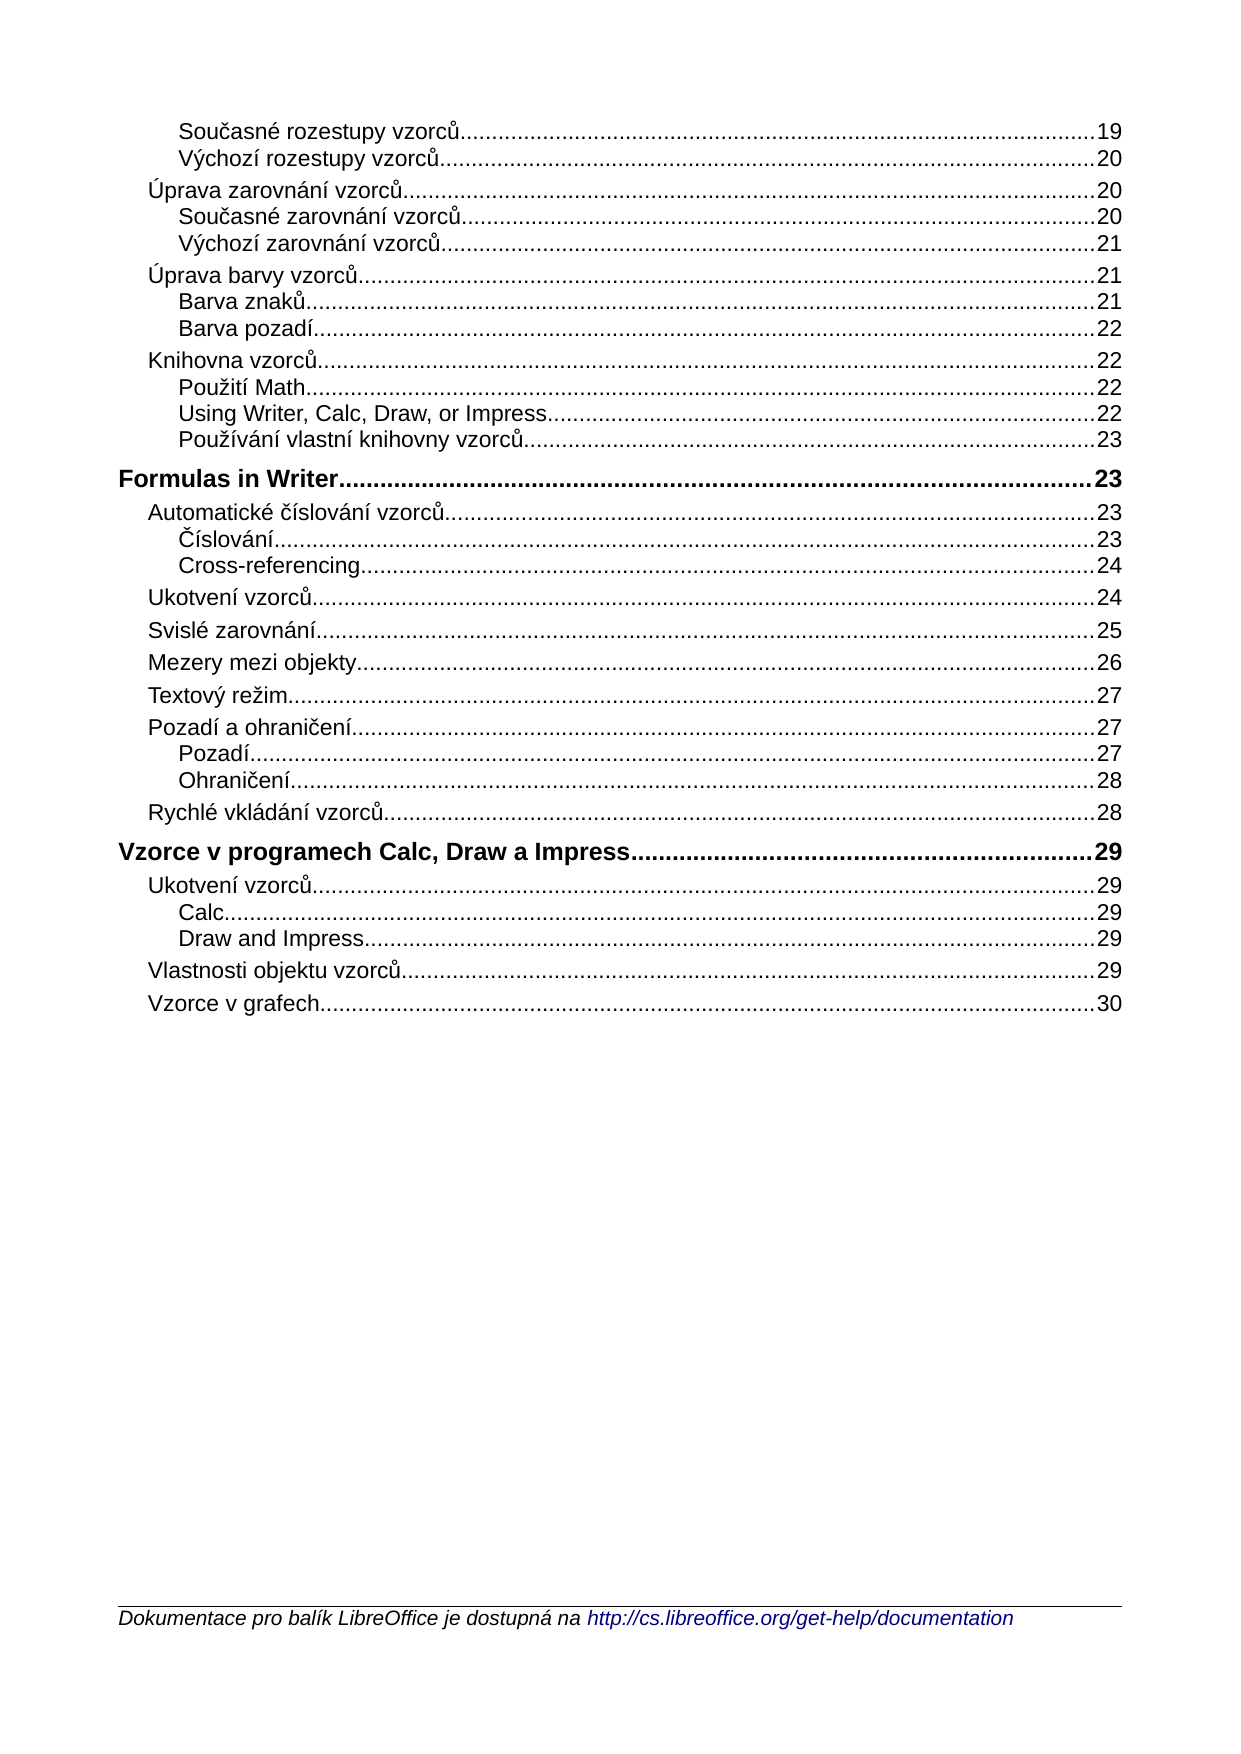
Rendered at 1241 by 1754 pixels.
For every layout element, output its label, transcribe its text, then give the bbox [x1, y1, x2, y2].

text Knihovna vzorců 22 [148, 347, 1122, 373]
text Svislé zarovnání 25 [148, 617, 1122, 643]
text Vlastnosti objektu vzorců 29 [148, 957, 1122, 984]
text Cross-referencing 24 [178, 552, 1122, 578]
text Draw and Impress 29 [178, 925, 1122, 951]
text Pozadí 27 [178, 740, 1122, 767]
text Barva znaků 21 [178, 288, 1122, 315]
text Ukotvení vzorců 24 [148, 584, 1122, 611]
text Ohraničení 28 [178, 767, 1122, 793]
text Současné rozestupy vzorců 19 [178, 118, 1122, 144]
text Mezery mezi objekty 26 [148, 649, 1122, 676]
text Používání vlastní knihovny vzorců 23 [178, 426, 1122, 452]
text Barva pozadí 22 [178, 315, 1122, 341]
text Textový režim 27 [148, 682, 1122, 708]
text Výchozí zarovnání vzorců 21 [178, 229, 1122, 256]
text Použití Math 22 [178, 373, 1122, 400]
text Calc 29 [178, 898, 1122, 925]
text Číslování 23 [178, 526, 1122, 552]
text Ukotvení vzorců 29 [148, 872, 1122, 898]
text Současné zarovnání vzorců 20 [178, 203, 1122, 229]
text Formulas in Writer 23 [118, 464, 1122, 493]
text Rychlé vkládání vzorců 28 [148, 799, 1122, 825]
text Úprava barvy vzorců 21 [148, 262, 1122, 288]
text Using Writer, Calc, Draw, or Impress 22 [178, 400, 1122, 426]
text Automatické číslování vzorců 23 [148, 499, 1122, 526]
text Pozadí a ohraničení 27 [148, 714, 1122, 740]
text Vzorce v grafech 30 [148, 990, 1122, 1016]
text Úprava zarovnání vzorců 20 [148, 177, 1122, 203]
text Vzorce v programech Calc, Draw a Impress 29 [118, 837, 1122, 866]
text Výchozí rozestupy vzorců 20 [178, 144, 1122, 171]
